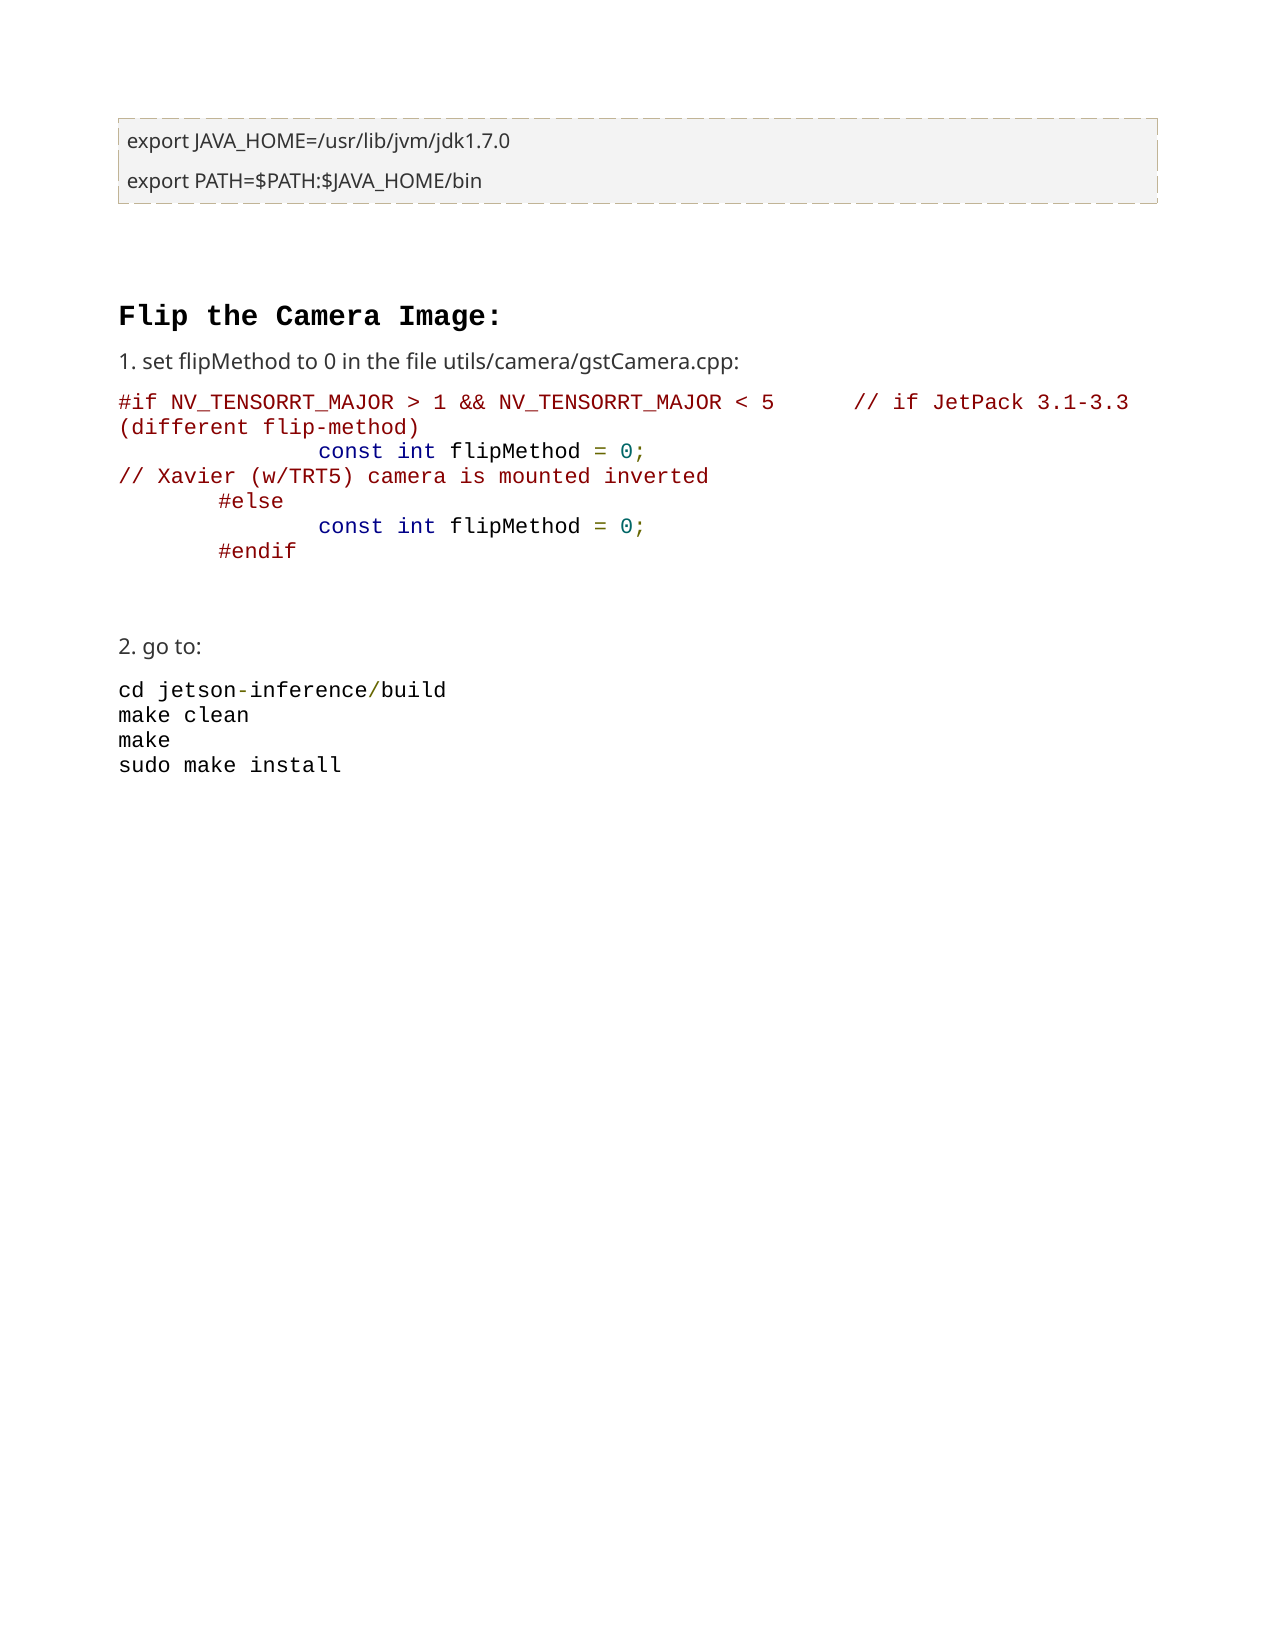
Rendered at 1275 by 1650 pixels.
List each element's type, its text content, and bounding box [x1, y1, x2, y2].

text const int flipMethod = 0; [118, 515, 1157, 540]
text 1. set flipMethod to 0 in the file utils/camera/gstCamera.cpp: [118, 346, 1157, 376]
text cd jetson-inference/build [118, 679, 1157, 704]
text 2. go to: [118, 564, 1157, 661]
text #else [118, 490, 1157, 515]
text #if NV_TENSORRT_MAJOR > 1 && NV_TENSORRT_MAJOR < 5 // if JetPack 3.1-3.3 (different flip-method) [118, 391, 1157, 441]
text make clean [118, 704, 1157, 729]
text #endif [118, 540, 1157, 564]
text export PATH=$PATH:$JAVA_HOME/bin [118, 158, 1157, 203]
text const int flipMethod = 0; // Xavier (w/TRT5) camera is mounted inverted [118, 441, 1157, 490]
text make [118, 729, 1157, 754]
text export JAVA_HOME=/usr/lib/jvm/jdk1.7.0 [118, 118, 1157, 154]
subtitle Flip the Camera Image: [118, 301, 1157, 334]
text sudo make install [118, 754, 1157, 779]
